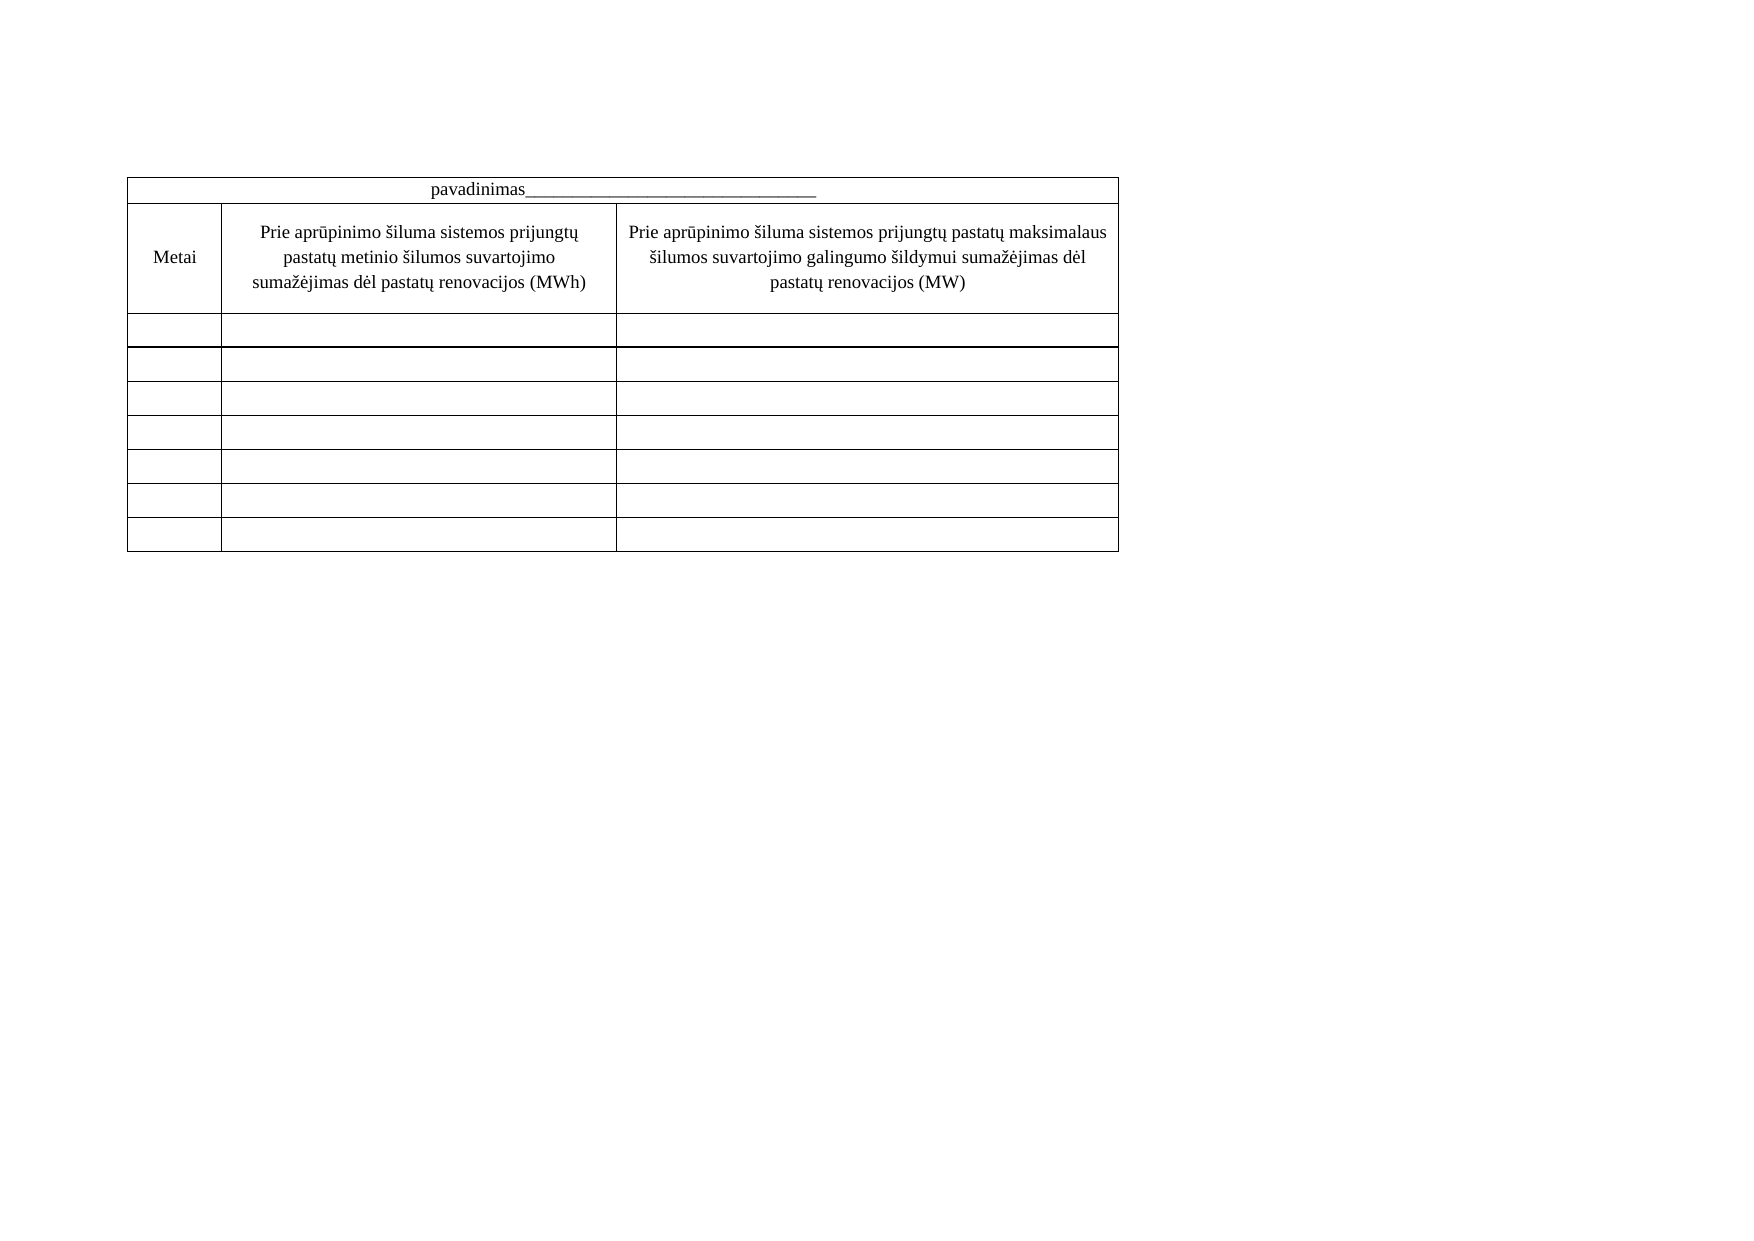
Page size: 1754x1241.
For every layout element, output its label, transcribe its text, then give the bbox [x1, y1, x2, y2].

table_cell [617, 348, 1118, 381]
table_cell [222, 348, 616, 381]
table_cell [617, 484, 1118, 517]
table_cell [617, 382, 1118, 414]
table_cell [128, 382, 221, 414]
table_cell [222, 314, 616, 346]
table_cell Metai [128, 204, 221, 312]
table_cell [617, 518, 1118, 551]
table_cell [617, 314, 1118, 346]
table_cell Prie aprūpinimo šiluma sistemos prijungtų pastatų metinio šilumos suvartojimo sumažėjimas dėl pastatų renovacijos (MWh) [222, 204, 616, 312]
table_cell [617, 450, 1118, 483]
table_cell [128, 314, 221, 346]
table_cell [128, 416, 221, 449]
table_cell [128, 450, 221, 483]
table_cell [222, 484, 616, 517]
table_cell [617, 416, 1118, 449]
table_cell [222, 518, 616, 551]
table_cell [222, 416, 616, 449]
table_cell Prie aprūpinimo šiluma sistemos prijungtų pastatų maksimalaus šilumos suvartojimo galingumo šildymui sumažėjimas dėl pastatų renovacijos (MW) [617, 204, 1118, 312]
table_cell [128, 348, 221, 381]
table_cell [128, 518, 221, 551]
table_cell [222, 450, 616, 483]
table_cell [222, 382, 616, 414]
table_header pavadinimas_______________________________ [128, 178, 1118, 203]
table_cell [128, 484, 221, 517]
